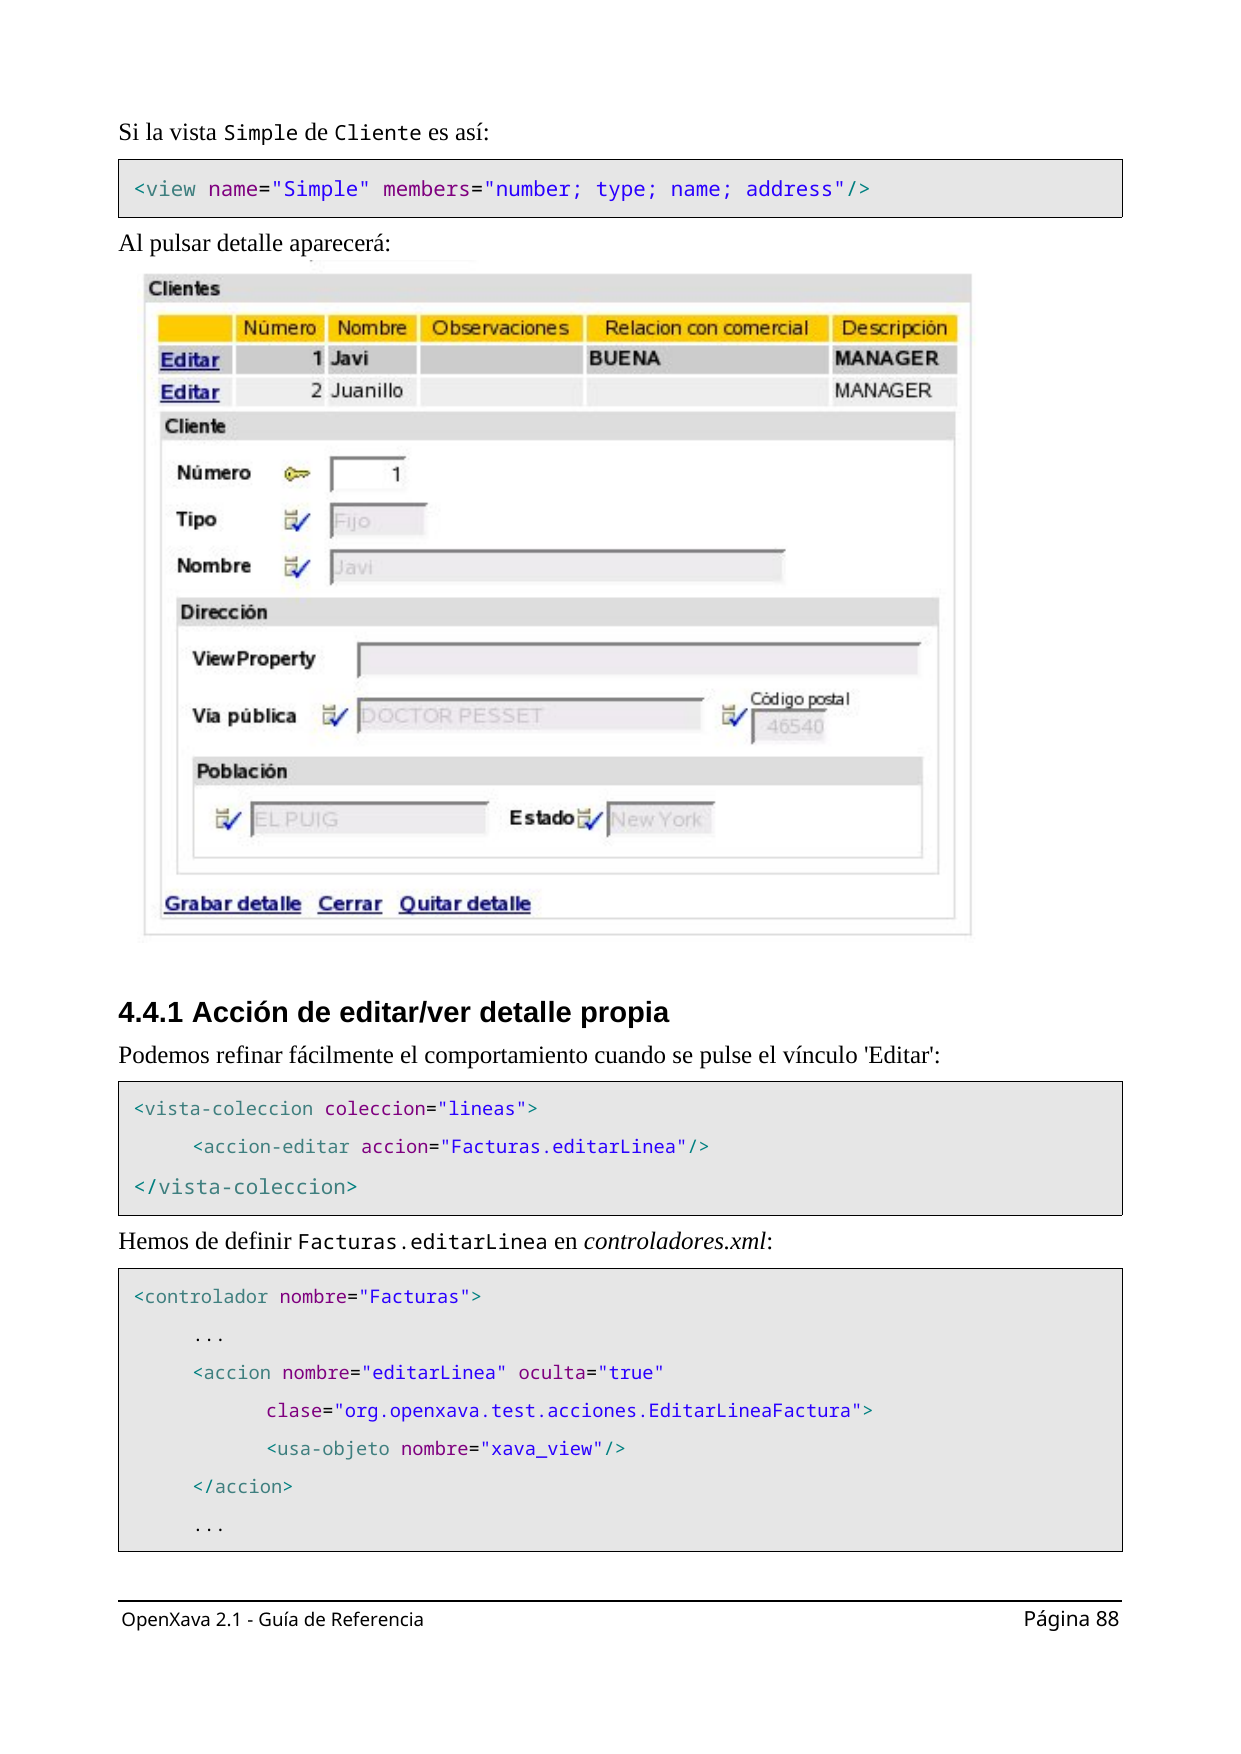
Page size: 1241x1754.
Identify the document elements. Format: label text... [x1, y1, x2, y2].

text Si la vista Simple de Cliente es así: [118, 118, 1122, 146]
text <view name="Simple" members="number; type; name; address"/> [119, 160, 1122, 217]
text <accion nombre="editarLinea" oculta="true" [119, 1344, 1122, 1382]
picture [137, 260, 983, 943]
text Podemos refinar fácilmente el comportamiento cuando se pulse el vínculo 'Editar': [118, 1041, 1122, 1068]
subtitle Acción de editar/ver detalle propia [118, 996, 1122, 1028]
text Al pulsar detalle aparecerá: [118, 229, 1122, 257]
text <vista-coleccion coleccion="lineas"> [119, 1082, 1122, 1119]
text </accion> [119, 1458, 1122, 1496]
text <usa-objeto nombre="xava_view"/> [119, 1420, 1122, 1458]
text Hemos de definir Facturas.editarLinea en controladores.xml: [118, 1227, 1122, 1256]
text clase="org.openxava.test.acciones.EditarLineaFactura"> [119, 1382, 1122, 1420]
text ... [119, 1496, 1122, 1551]
text ... [119, 1306, 1122, 1344]
text <controlador nombre="Facturas"> [119, 1269, 1122, 1306]
text <accion-editar accion="Facturas.editarLinea"/> [119, 1119, 1122, 1157]
text </vista-coleccion> [119, 1157, 1122, 1215]
